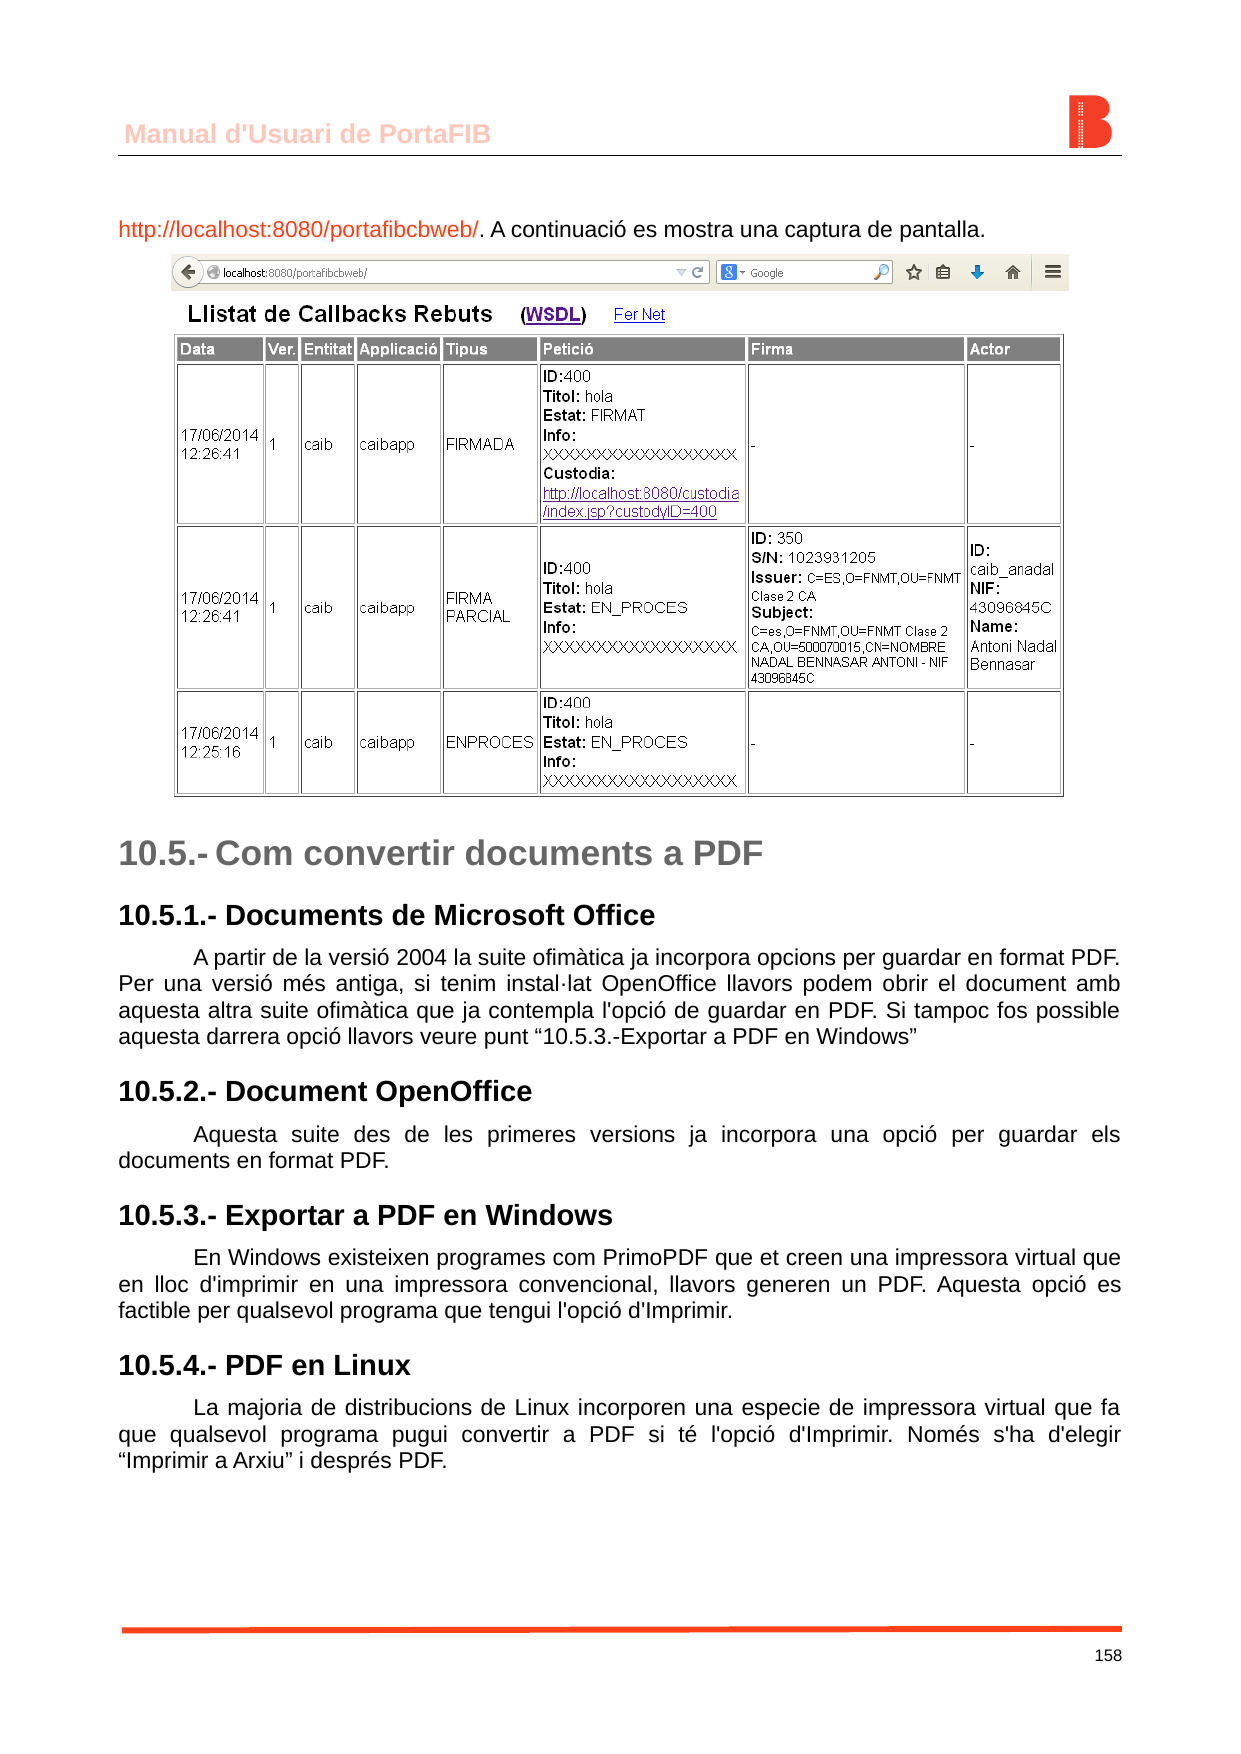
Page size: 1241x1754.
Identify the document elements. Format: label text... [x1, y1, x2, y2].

subtitle Documents de Microsoft Office [118, 898, 1122, 932]
text La majoria de distribucions de Linux incorporen una especie de impressora virtual que fa que qualsevol programa pugui convertir a PDF si té l'opció d'Imprimir. Només s'ha d'elegir “Imprimir a Arxiu” i després PDF. [118, 1394, 1122, 1473]
picture [1063, 94, 1117, 150]
text En Windows existeixen programes com PrimoPDF que et creen una impressora virtual que en lloc d'imprimir en una impressora convencional, llavors generen un PDF. Aquesta opció es factible per qualsevol programa que tengui l'opció d'Imprimir. [118, 1244, 1122, 1323]
subtitle Document OpenOffice [118, 1074, 1122, 1108]
subtitle Exportar a PDF en Windows [118, 1198, 1122, 1232]
text http://localhost:8080/portafibcbweb/. A continuació es mostra una captura de pantalla. [118, 216, 1122, 242]
subtitle PDF en Linux [118, 1348, 1122, 1382]
text A partir de la versió 2004 la suite ofimàtica ja incorpora opcions per guardar en format PDF. Per una versió més antiga, si tenim instal·lat OpenOffice llavors podem obrir el document amb aquesta altra suite ofimàtica que ja contempla l'opció de guardar en PDF. Si tampoc fos possible aquesta darrera opció llavors veure punt “10.5.3.-Exportar a PDF en Windows” [118, 944, 1122, 1049]
picture [171, 254, 1070, 808]
subtitle Com convertir documents a PDF [118, 832, 1122, 873]
text Aquesta suite des de les primeres versions ja incorpora una opció per guardar els documents en format PDF. [118, 1121, 1122, 1173]
